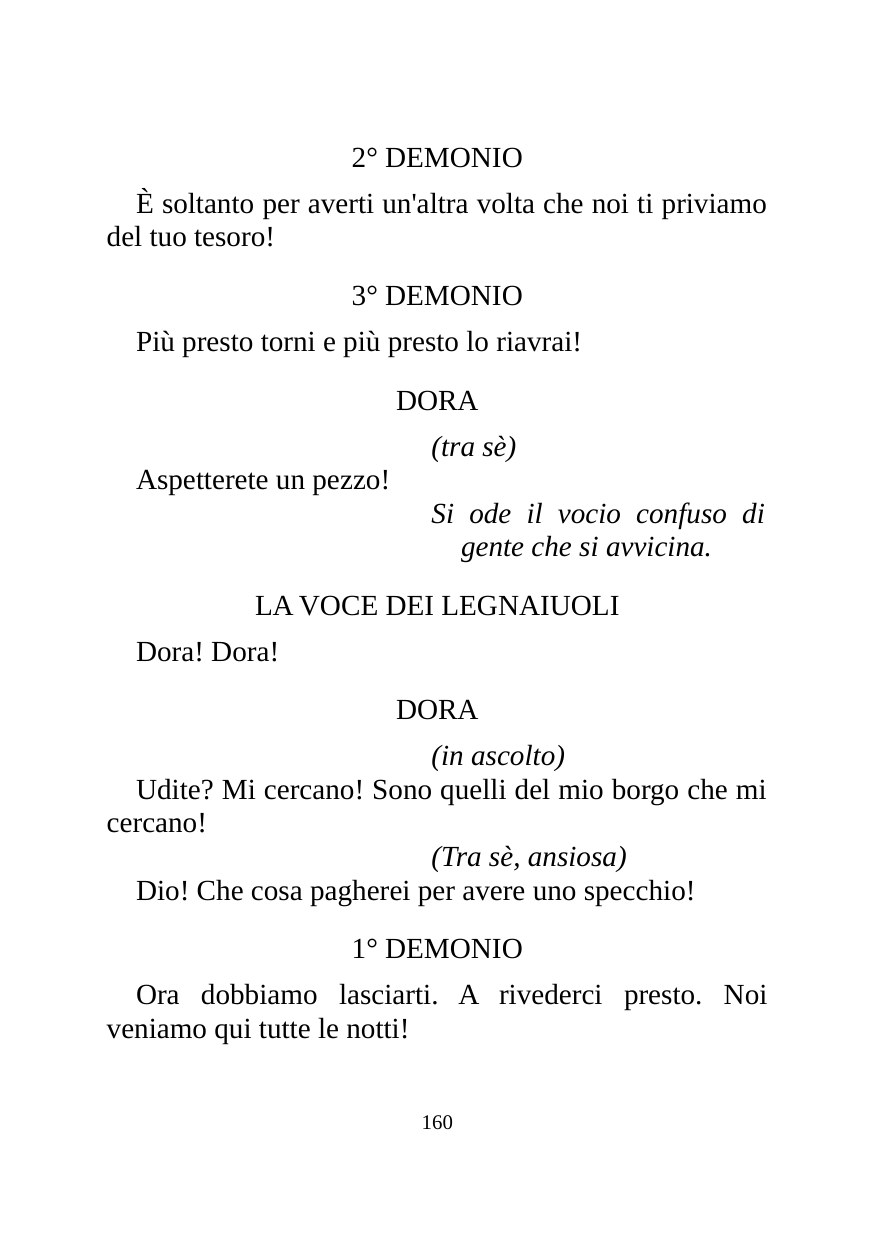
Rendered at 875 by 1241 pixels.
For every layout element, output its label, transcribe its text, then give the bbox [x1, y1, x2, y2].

text (in ascolto) [431, 738, 768, 772]
text Più presto torni e più presto lo riavrai! [106, 324, 768, 358]
text Aspetterete un pezzo! [106, 462, 768, 496]
text Dio! Che cosa pagherei per avere uno specchio! [106, 873, 768, 906]
text 3° DEMONIO [106, 278, 768, 312]
text DORA [106, 383, 768, 416]
text LA VOCE DEI LEGNAIUOLI [106, 588, 768, 621]
text (tra sè) [431, 429, 768, 462]
text DORA [106, 692, 768, 726]
text Dora! Dora! [106, 634, 768, 667]
text È soltanto per averti un'altra volta che noi ti priviamo del tuo tesoro! [106, 186, 768, 253]
text Ora dobbiamo lasciarti. A rivederci presto. Noi veniamo qui tutte le notti! [106, 977, 768, 1044]
text Udite? Mi cercano! Sono quelli del mio borgo che mi cercano! [106, 772, 768, 839]
text Si ode il vocio confuso di gente che si avvicina. [431, 496, 768, 563]
text 1° DEMONIO [106, 931, 768, 965]
text 2° DEMONIO [106, 140, 768, 173]
text (Tra sè, ansiosa) [431, 839, 768, 873]
